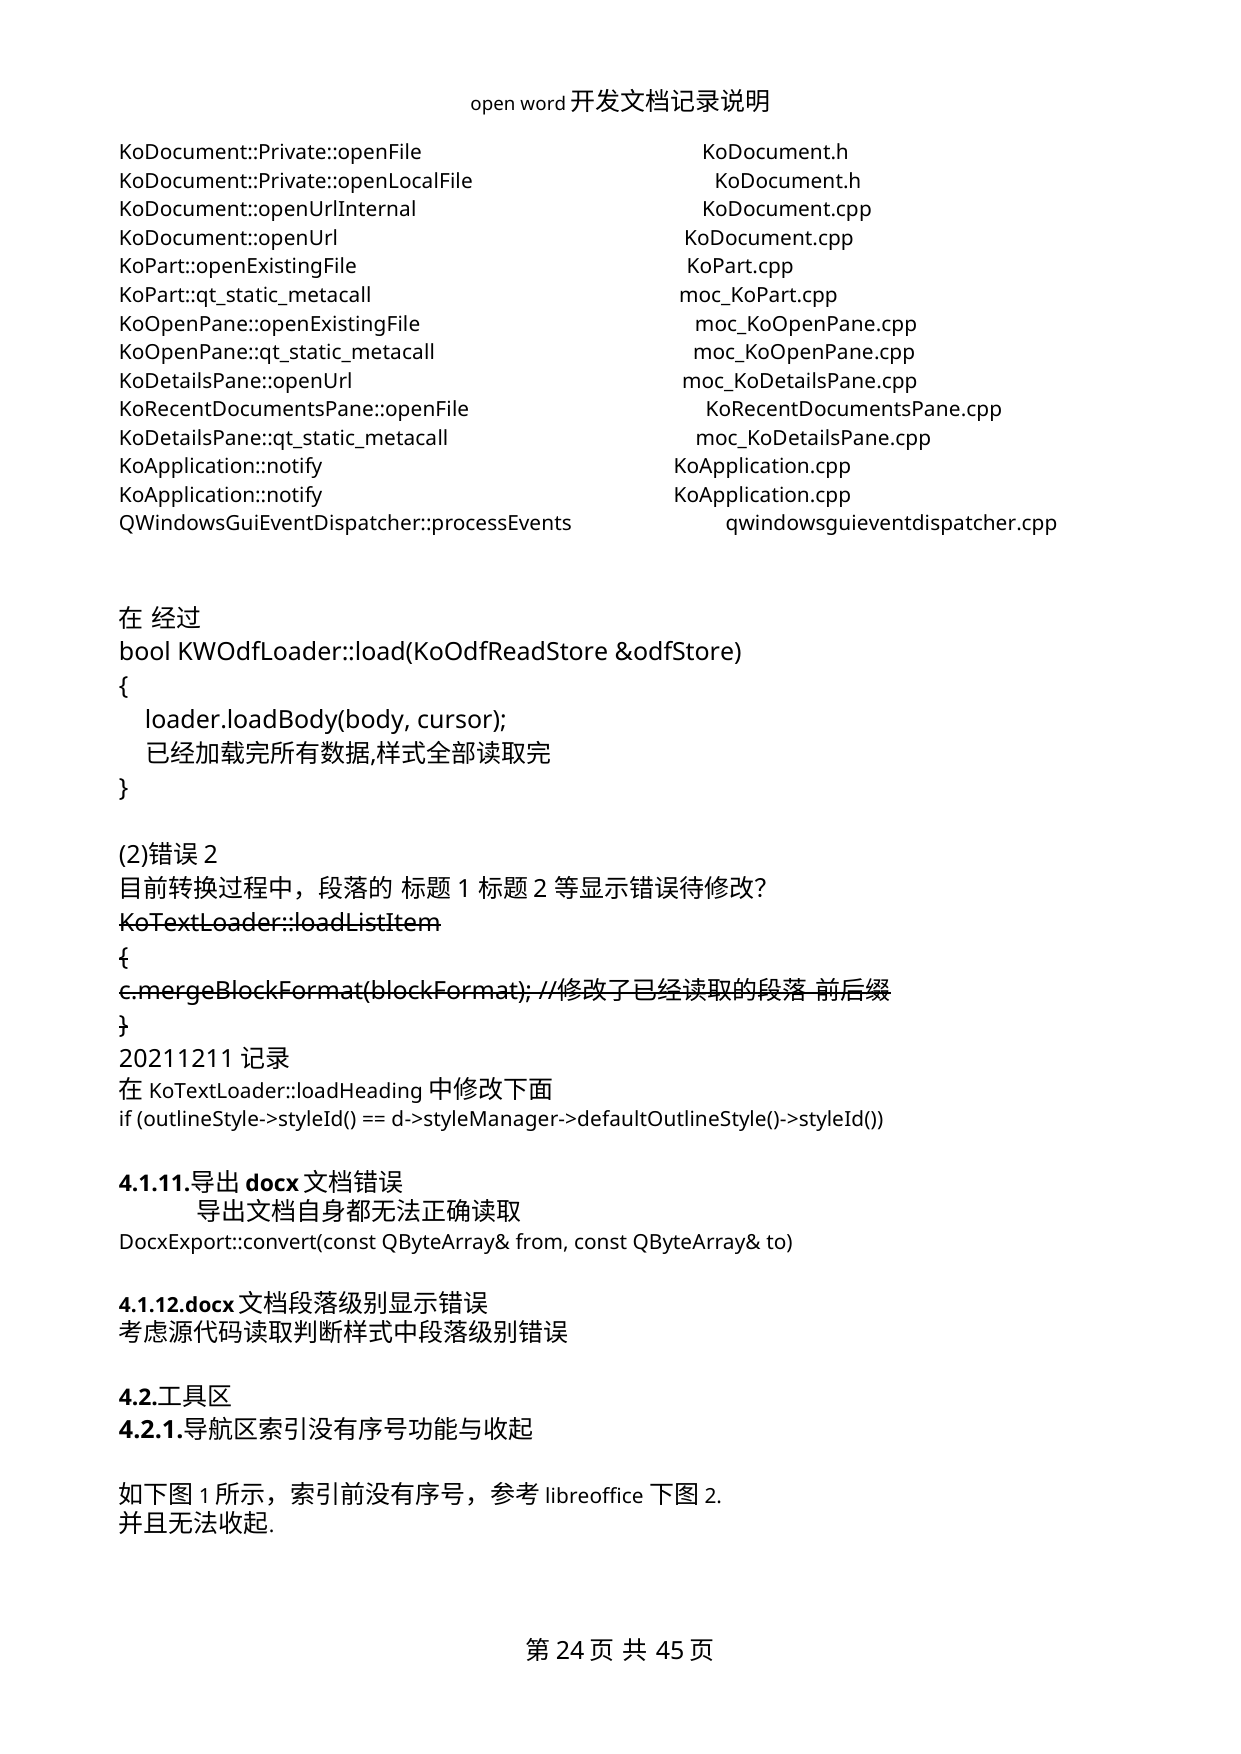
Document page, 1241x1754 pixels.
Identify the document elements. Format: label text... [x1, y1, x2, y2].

subtitle 导航区索引没有序号功能与收起 [119, 1412, 1121, 1446]
text DocxExport::convert(const QByteArray& from, const QByteArray& to) [119, 1227, 1121, 1255]
text } [119, 1007, 1121, 1041]
text 考虑源代码读取判断样式中段落级别错误 [119, 1318, 1121, 1347]
text KoDetailsPane::openUrl moc_KoDetailsPane.cpp [119, 366, 1121, 394]
text 在KoTextLoader::loadHeading 中修改下面 [119, 1075, 1121, 1104]
text { [119, 939, 1121, 973]
subtitle 工具区 [119, 1381, 1121, 1412]
subtitle 导出docx文档错误 [119, 1167, 1121, 1198]
text loader.loadBody(body, cursor); [119, 702, 1121, 736]
text } [119, 769, 1121, 803]
text if (outlineStyle->styleId() == d->styleManager->defaultOutlineStyle()->styleId()) [119, 1104, 1121, 1133]
text 如下图1所示，索引前没有序号，参考libreoffice 下图2. [119, 1480, 1121, 1509]
text KoOpenPane::openExistingFile moc_KoOpenPane.cpp [119, 308, 1121, 337]
text KoOpenPane::qt_static_metacall moc_KoOpenPane.cpp [119, 337, 1121, 366]
text 在 经过 [119, 605, 1121, 634]
text KoDocument::Private::openLocalFile KoDocument.h [119, 166, 1121, 194]
text 并且无法收起. [119, 1509, 1121, 1538]
text KoDocument::Private::openFile KoDocument.h [119, 137, 1121, 166]
text 20211211记录 [119, 1041, 1121, 1075]
text KoDetailsPane::qt_static_metacall moc_KoDetailsPane.cpp [119, 423, 1121, 451]
text KoApplication::notify KoApplication.cpp [119, 480, 1121, 508]
text 导出文档自身都无法正确读取 [119, 1198, 1121, 1227]
text KoPart::qt_static_metacall moc_KoPart.cpp [119, 280, 1121, 308]
text bool KWOdfLoader::load(KoOdfReadStore &odfStore) [119, 634, 1121, 668]
text KoRecentDocumentsPane::openFile KoRecentDocumentsPane.cpp [119, 394, 1121, 423]
text QWindowsGuiEventDispatcher::processEvents qwindowsguieventdispatcher.cpp [119, 508, 1121, 537]
text KoPart::openExistingFile KoPart.cpp [119, 251, 1121, 280]
text KoDocument::openUrl KoDocument.cpp [119, 223, 1121, 251]
text { [119, 668, 1121, 702]
text KoDocument::openUrlInternal KoDocument.cpp [119, 194, 1121, 223]
text 已经加载完所有数据,样式全部读取完 [119, 736, 1121, 769]
text (2)错误2 [119, 837, 1121, 871]
text c.mergeBlockFormat(blockFormat); //修改了已经读取的段落 前后缀 [119, 973, 1121, 1007]
text KoTextLoader::loadListItem [119, 905, 1121, 939]
text 目前转换过程中，段落的 标题1 标题2 等显示错误待修改？ [119, 871, 1121, 905]
text KoApplication::notify KoApplication.cpp [119, 451, 1121, 480]
subtitle docx文档段落级别显示错误 [119, 1289, 1121, 1318]
